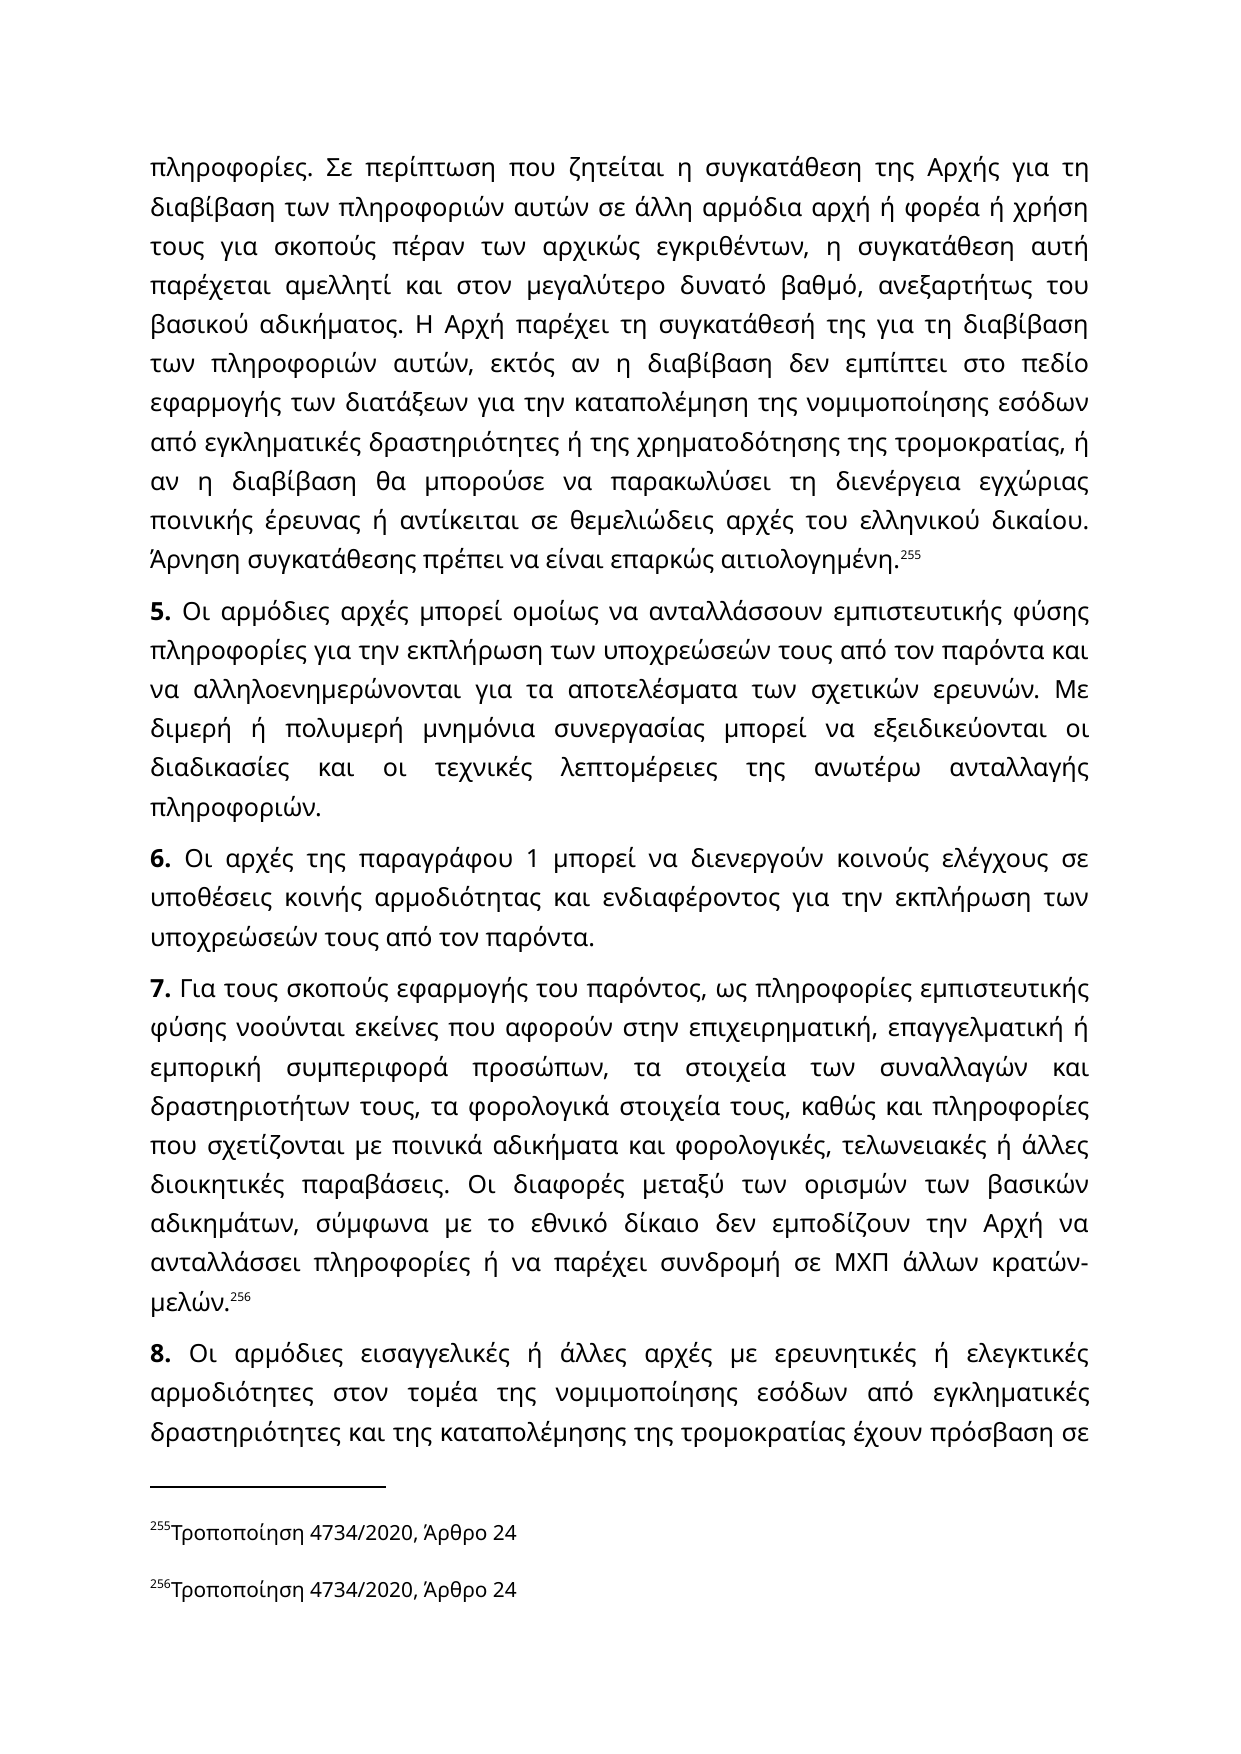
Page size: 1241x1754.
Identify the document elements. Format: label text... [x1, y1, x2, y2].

text Τροποποίηση 4734/2020, Άρθρο 24 [150, 1576, 1090, 1604]
text Τροποποίηση 4734/2020, Άρθρο 24 [150, 1518, 1090, 1546]
text 7. Για τους σκοπούς εφαρμογής του παρόντος, ως πληροφορίες εμπιστευτικής φύσης νοούνται εκείνες που αφορούν στην επιχειρηματική, επαγγελματική ή εμπορική συμπεριφορά προσώπων, τα στοιχεία των συναλλαγών και δραστηριοτήτων τους, τα φορολογικά στοιχεία τους, καθώς και πληροφορίες που σχετίζονται με ποινικά αδικήματα και φορολογικές, τελωνειακές ή άλλες διοικητικές παραβάσεις. Οι διαφορές μεταξύ των ορισμών των βασικών αδικημάτων, σύμφωνα με το εθνικό δίκαιο δεν εμποδίζουν την Αρχή να ανταλλάσσει πληροφορίες ή να παρέχει συνδρομή σε ΜΧΠ άλλων κρατών-μελών. [150, 971, 1090, 1318]
text 8. Οι αρμόδιες εισαγγελικές ή άλλες αρχές με ερευνητικές ή ελεγκτικές αρμοδιότητες στον τομέα της νομιμοποίησης εσόδων από εγκληματικές δραστηριότητες και της καταπολέμησης της τρομοκρατίας έχουν πρόσβαση σε [150, 1336, 1090, 1448]
text πληροφορίες. Σε περίπτωση που ζητείται η συγκατάθεση της Αρχής για τη διαβίβαση των πληροφοριών αυτών σε άλλη αρμόδια αρχή ή φορέα ή χρήση τους για σκοπούς πέραν των αρχικώς εγκριθέντων, η συγκατάθεση αυτή παρέχεται αμελλητί και στον μεγαλύτερο δυνατό βαθμό, ανεξαρτήτως του βασικού αδικήματος. Η Αρχή παρέχει τη συγκατάθεσή της για τη διαβίβαση των πληροφοριών αυτών, εκτός αν η διαβίβαση δεν εμπίπτει στο πεδίο εφαρμογής των διατάξεων για την καταπολέμηση της νομιμοποίησης εσόδων από εγκληματικές δραστηριότητες ή της χρηματοδότησης της τρομοκρατίας, ή αν η διαβίβαση θα μπορούσε να παρακωλύσει τη διενέργεια εγχώριας ποινικής έρευνας ή αντίκειται σε θεμελιώδεις αρχές του ελληνικού δικαίου. Άρνηση συγκατάθεσης πρέπει να είναι επαρκώς αιτιολογημένη. [150, 150, 1090, 576]
text 5. Οι αρμόδιες αρχές μπορεί ομοίως να ανταλλάσσουν εμπιστευτικής φύσης πληροφορίες για την εκπλήρωση των υποχρεώσεών τους από τον παρόντα και να αλληλοενημερώνονται για τα αποτελέσματα των σχετικών ερευνών. Με διμερή ή πολυμερή μνημόνια συνεργασίας μπορεί να εξειδικεύονται οι διαδικασίες και οι τεχνικές λεπτομέρειες της ανωτέρω ανταλλαγής πληροφοριών. [150, 593, 1090, 823]
text 6. Οι αρχές της παραγράφου 1 μπορεί να διενεργούν κοινούς ελέγχους σε υποθέσεις κοινής αρμοδιότητας και ενδιαφέροντος για την εκπλήρωση των υποχρεώσεών τους από τον παρόντα. [150, 841, 1090, 953]
